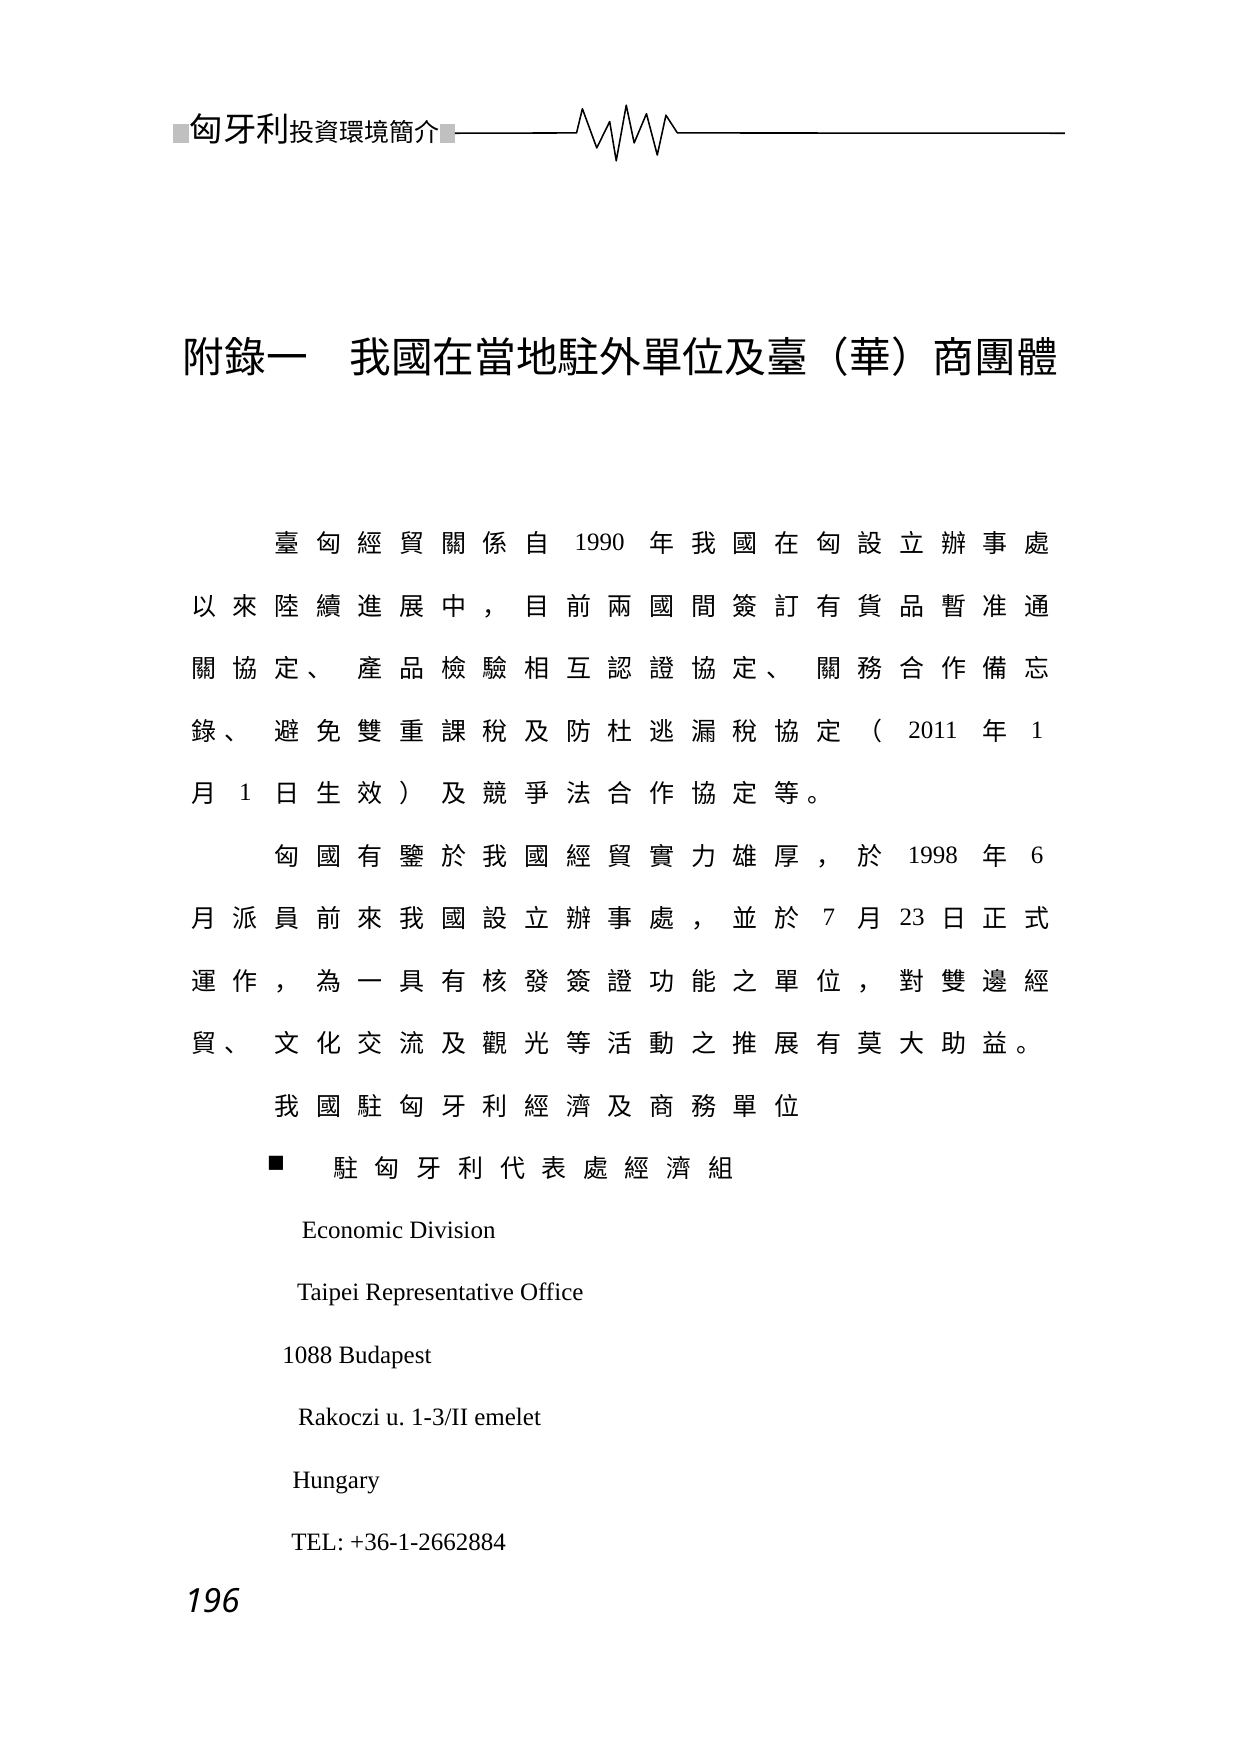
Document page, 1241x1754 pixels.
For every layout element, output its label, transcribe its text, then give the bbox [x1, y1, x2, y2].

text  駐匈牙利代表處經濟組 [232, 1125, 1058, 1188]
text 附錄一 我國在當地駐外單位及臺（華）商團體 [183, 313, 1058, 375]
text TEL: +36-1-2662884 [232, 1500, 1058, 1563]
text 我國駐匈牙利經濟及商務單位 [183, 1063, 1058, 1125]
text 臺匈經貿關係自1990年我國在匈設立辦事處以來陸續進展中，目前兩國間簽訂有貨品暫准通關協定、產品檢驗相互認證協定、關務合作備忘錄、避免雙重課稅及防杜逃漏稅協定（2011年1月1日生效）及競爭法合作協定等。 [183, 500, 1058, 813]
text Rakoczi u. 1-3/II emelet [232, 1375, 1058, 1438]
text Economic Division [232, 1188, 1058, 1250]
text Taipei Representative Office [232, 1250, 1058, 1313]
text Hungary [232, 1438, 1058, 1500]
text 匈國有鑒於我國經貿實力雄厚，於1998年6月派員前來我國設立辦事處，並於7月23日正式運作，為一具有核發簽證功能之單位，對雙邊經貿、文化交流及觀光等活動之推展有莫大助益。 [183, 813, 1058, 1063]
text 1088 Budapest [232, 1313, 1058, 1375]
